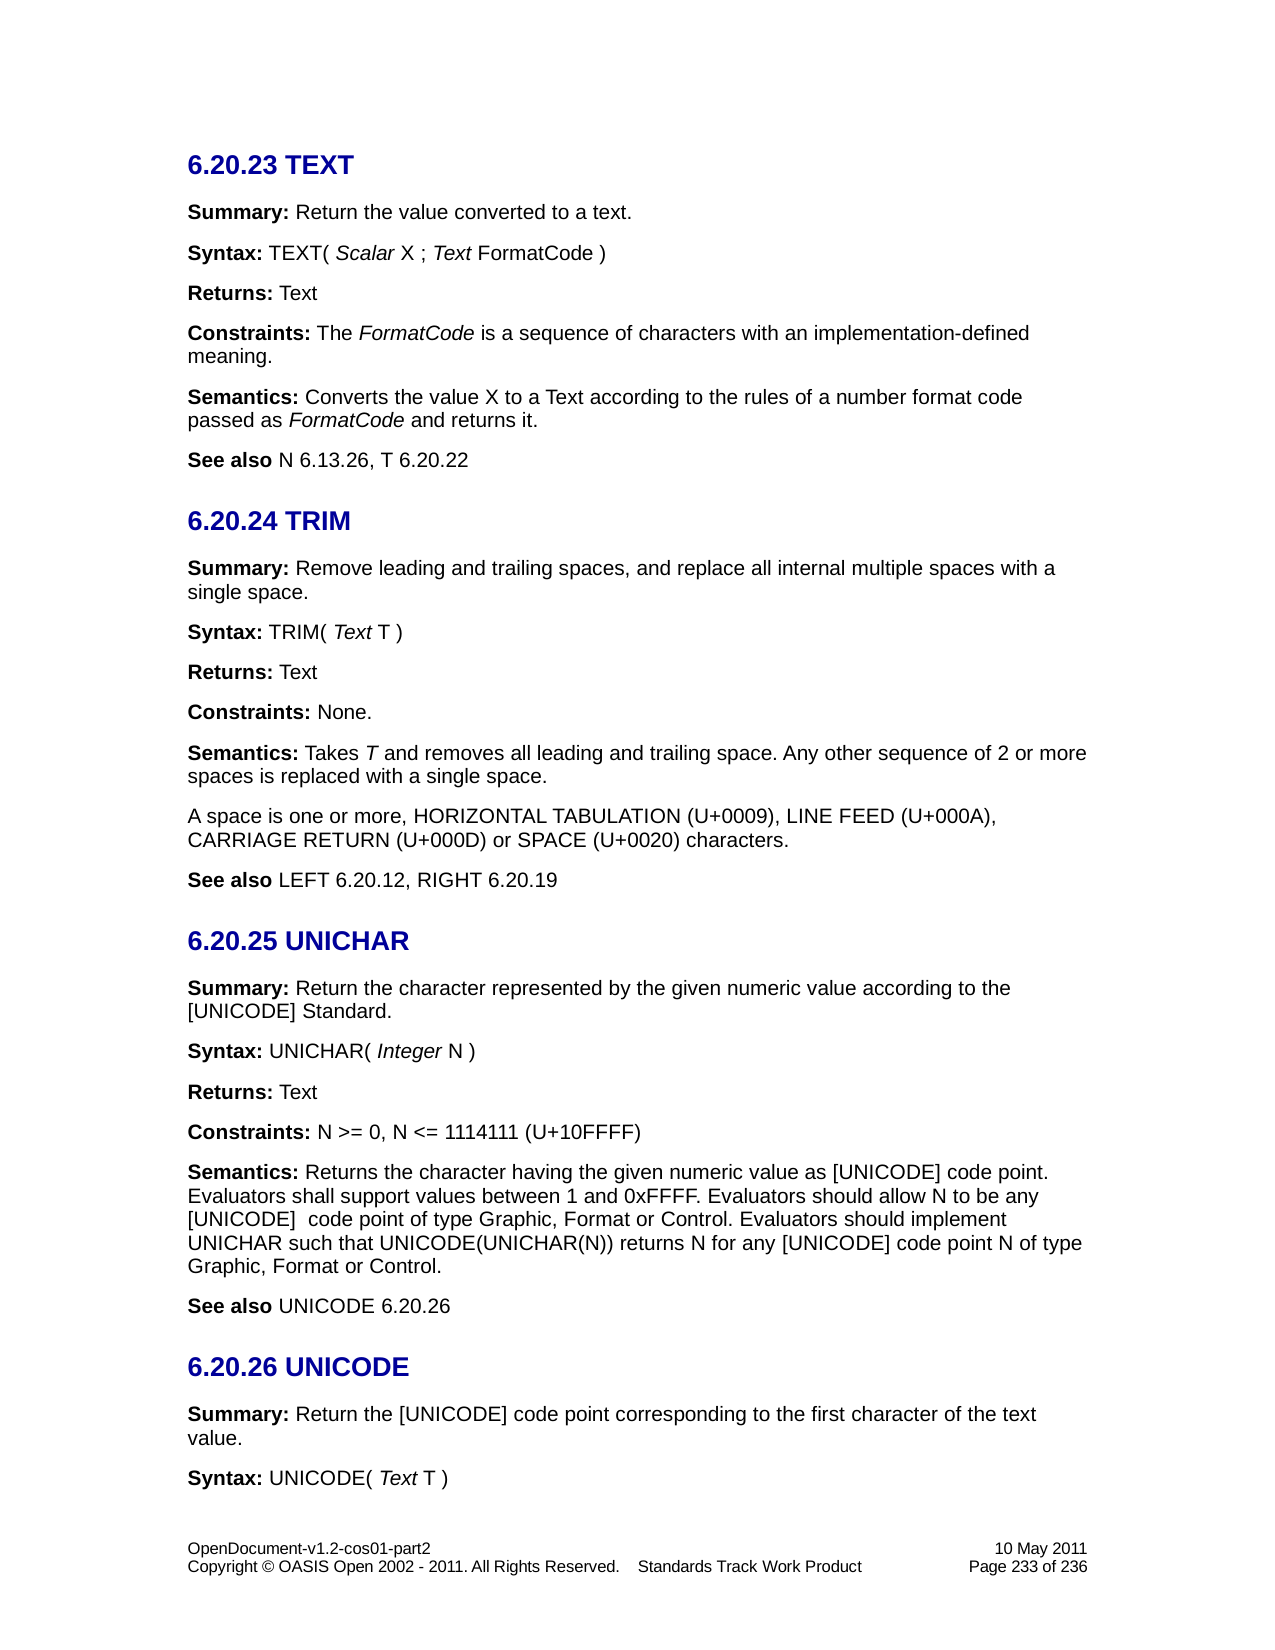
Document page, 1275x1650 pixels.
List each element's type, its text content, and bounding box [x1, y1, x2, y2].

text Semantics: Takes T and removes all leading and trailing space. Any other sequence of 2 or more spaces is replaced with a single space. [187, 741, 1088, 788]
text Summary: Return the [UNICODE] code point corresponding to the first character of the text value. [187, 1403, 1088, 1450]
subtitle TRIM [187, 506, 1088, 536]
text Syntax: TEXT( Scalar X ; Text FormatCode ) [187, 241, 1088, 264]
text Syntax: UNICHAR( Integer N ) [187, 1040, 1088, 1063]
text Semantics: Converts the value X to a Text according to the rules of a number format code passed as FormatCode and returns it. [187, 385, 1088, 432]
text Summary: Remove leading and trailing spaces, and replace all internal multiple spaces with a single space. [187, 557, 1088, 604]
text Returns: Text [187, 1080, 1088, 1104]
text Semantics: Returns the character having the given numeric value as [UNICODE] code point. Evaluators shall support values between 1 and 0xFFFF. Evaluators should allow N to be any [UNICODE] code point of type Graphic, Format or Control. Evaluators should implement UNICHAR such that UNICODE(UNICHAR(N)) returns N for any [UNICODE] code point N of type Graphic, Format or Control. [187, 1161, 1088, 1278]
subtitle UNICHAR [187, 925, 1088, 955]
text Constraints: None. [187, 701, 1088, 724]
text Syntax: TRIM( Text T ) [187, 620, 1088, 644]
subtitle UNICODE [187, 1352, 1088, 1382]
text See also LEFT 6.20.12, RIGHT 6.20.19 [187, 868, 1088, 892]
text See also N 6.13.26, T 6.20.22 [187, 449, 1088, 472]
text Summary: Return the value converted to a text. [187, 201, 1088, 224]
text Returns: Text [187, 281, 1088, 305]
text Summary: Return the character represented by the given numeric value according to the [UNICODE] Standard. [187, 976, 1088, 1023]
text Syntax: UNICODE( Text T ) [187, 1466, 1088, 1490]
text Returns: Text [187, 661, 1088, 684]
text Constraints: N >= 0, N <= 1114111 (U+10FFFF) [187, 1120, 1088, 1144]
subtitle TEXT [187, 150, 1088, 180]
text Constraints: The FormatCode is a sequence of characters with an implementation-defined meaning. [187, 321, 1088, 368]
text A space is one or more, HORIZONTAL TABULATION (U+0009), LINE FEED (U+000A), CARRIAGE RETURN (U+000D) or SPACE (U+0020) characters. [187, 805, 1088, 852]
text See also UNICODE 6.20.26 [187, 1295, 1088, 1318]
